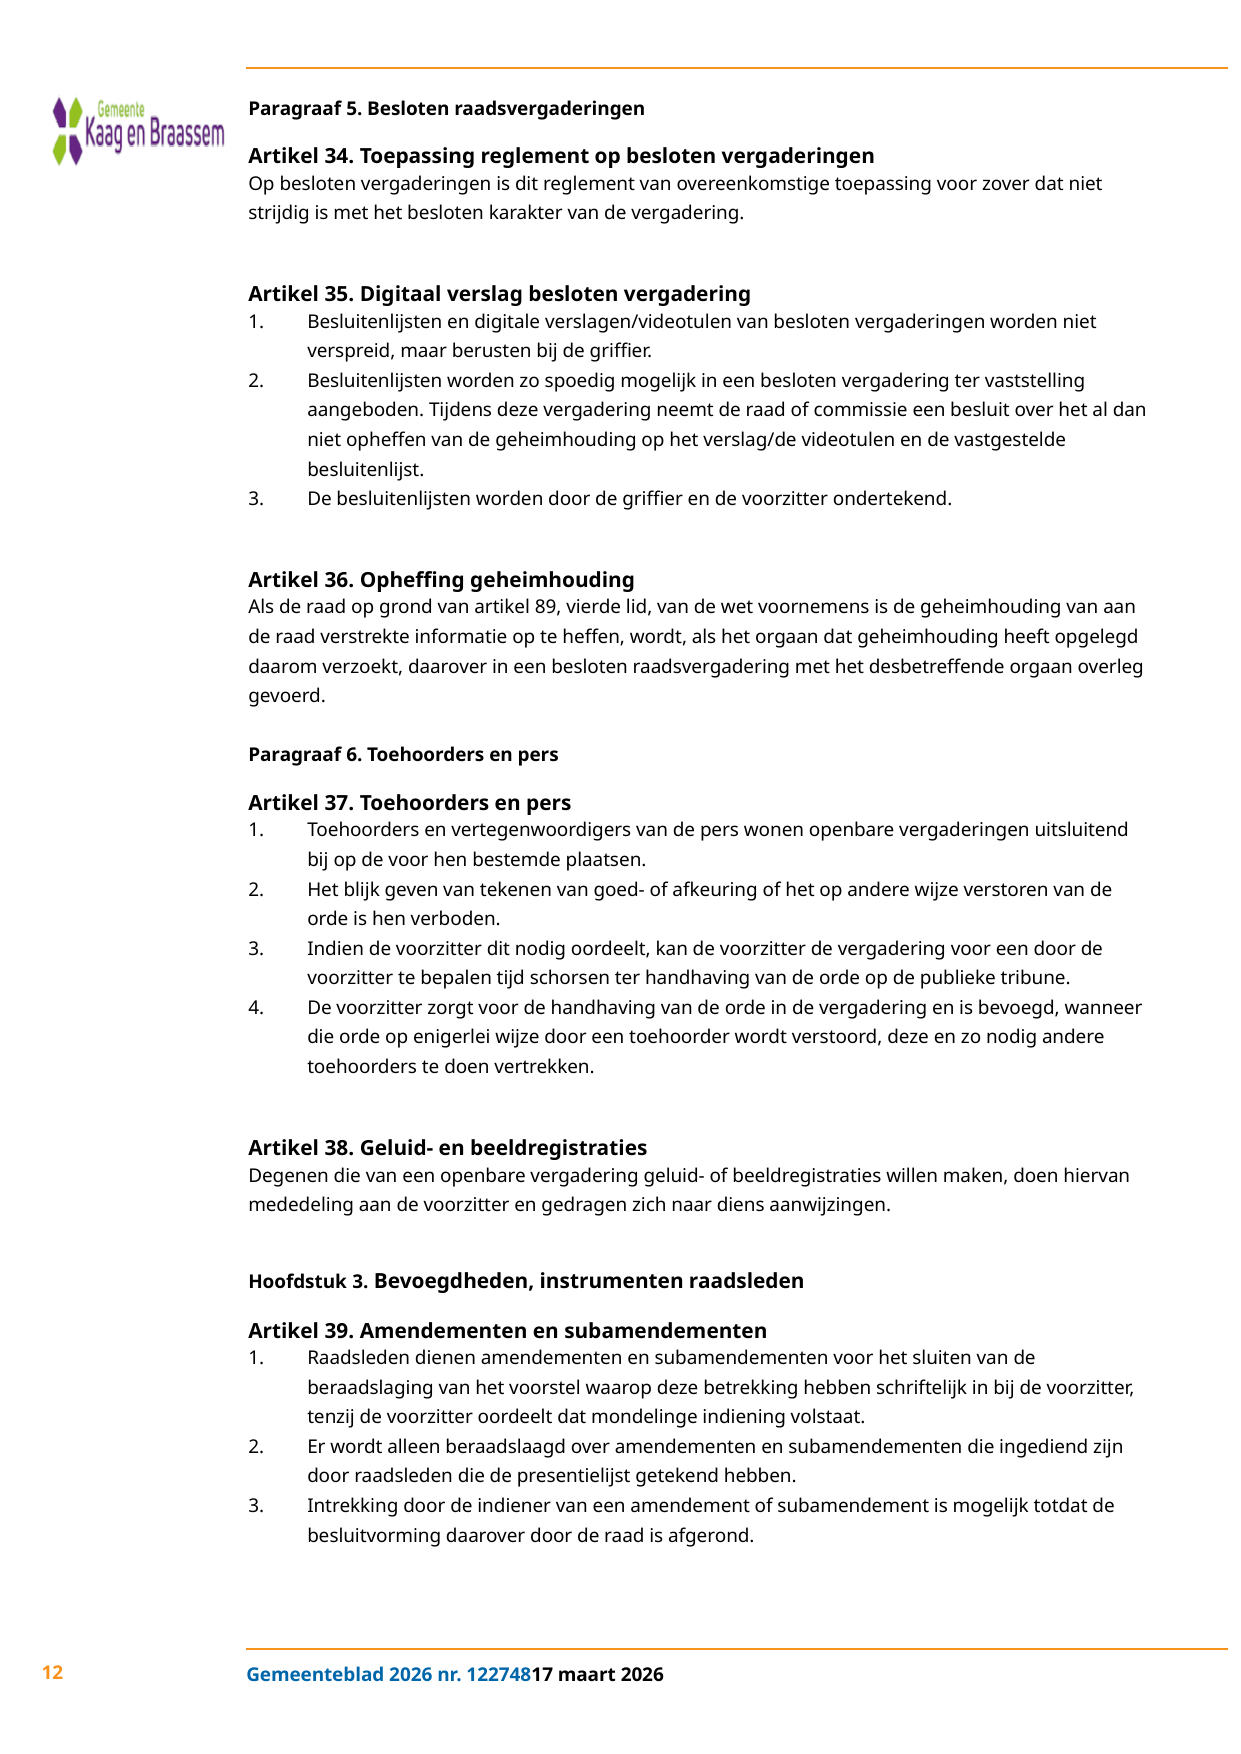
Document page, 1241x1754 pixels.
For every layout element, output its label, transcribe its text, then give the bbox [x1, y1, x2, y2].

list De besluitenlijsten worden door de griffier en de voorzitter ondertekend. [248, 485, 1152, 511]
text Artikel 36. Opheffing geheimhouding [248, 565, 1152, 594]
picture [41, 47, 231, 172]
text Op besloten vergaderingen is dit reglement van overeenkomstige toepassing voor zover dat niet strijdig is met het besloten karakter van de vergadering. [248, 170, 1152, 225]
text Als de raad op grond van artikel 89, vierde lid, van de wet voornemens is de geheimhouding van aan de raad verstrekte informatie op te heffen, wordt, als het orgaan dat geheimhouding heeft opgelegd daarom verzoekt, daarover in een besloten raadsvergadering met het desbetreffende orgaan overleg gevoerd. [248, 594, 1152, 708]
list Het blijk geven van tekenen van goed- of afkeuring of het op andere wijze verstoren van de orde is hen verboden. [248, 876, 1152, 931]
list Raadsleden dienen amendementen en subamendementen voor het sluiten van de beraadslaging van het voorstel waarop deze betrekking hebben schriftelijk in bij de voorzitter, tenzij de voorzitter oordeelt dat mondelinge indiening volstaat. [248, 1344, 1152, 1429]
list Besluitenlijsten worden zo spoedig mogelijk in een besloten vergadering ter vaststelling aangeboden. Tijdens deze vergadering neemt de raad of commissie een besluit over het al dan niet opheffen van de geheimhouding op het verslag/de videotulen en de vastgestelde besluitenlijst. [248, 367, 1152, 481]
list Intrekking door de indiener van een amendement of subamendement is mogelijk totdat de besluitvorming daarover door de raad is afgerond. [248, 1492, 1152, 1547]
list Besluitenlijsten en digitale verslagen/videotulen van besloten vergaderingen worden niet verspreid, maar berusten bij de griffier. [248, 308, 1152, 363]
text Artikel 39. Amendementen en subamendementen [248, 1316, 1152, 1344]
text Paragraaf 5. Besloten raadsvergaderingen [248, 95, 1152, 121]
list Indien de voorzitter dit nodig oordeelt, kan de voorzitter de vergadering voor een door de voorzitter te bepalen tijd schorsen ter handhaving van de orde op de publieke tribune. [248, 935, 1152, 990]
text Artikel 34. Toepassing reglement op besloten vergaderingen [248, 141, 1152, 170]
text Artikel 37. Toehoorders en pers [248, 788, 1152, 817]
list Er wordt alleen beraadslaagd over amendementen en subamendementen die ingediend zijn door raadsleden die de presentielijst getekend hebben. [248, 1433, 1152, 1488]
text Paragraaf 6. Toehoorders en pers [248, 742, 1152, 767]
list De voorzitter zorgt voor de handhaving van de orde in de vergadering en is bevoegd, wanneer die orde op enigerlei wijze door een toehoorder wordt verstoord, deze en zo nodig andere toehoorders te doen vertrekken. [248, 994, 1152, 1079]
text Artikel 38. Geluid- en beeldregistraties [248, 1133, 1152, 1162]
text Hoofdstuk 3. Bevoegdheden, instrumenten raadsleden [248, 1267, 1152, 1295]
list Toehoorders en vertegenwoordigers van de pers wonen openbare vergaderingen uitsluitend bij op de voor hen bestemde plaatsen. [248, 817, 1152, 872]
text Degenen die van een openbare vergadering geluid- of beeldregistraties willen maken, doen hiervan mededeling aan de voorzitter en gedragen zich naar diens aanwijzingen. [248, 1162, 1152, 1217]
text Artikel 35. Digitaal verslag besloten vergadering [248, 279, 1152, 308]
